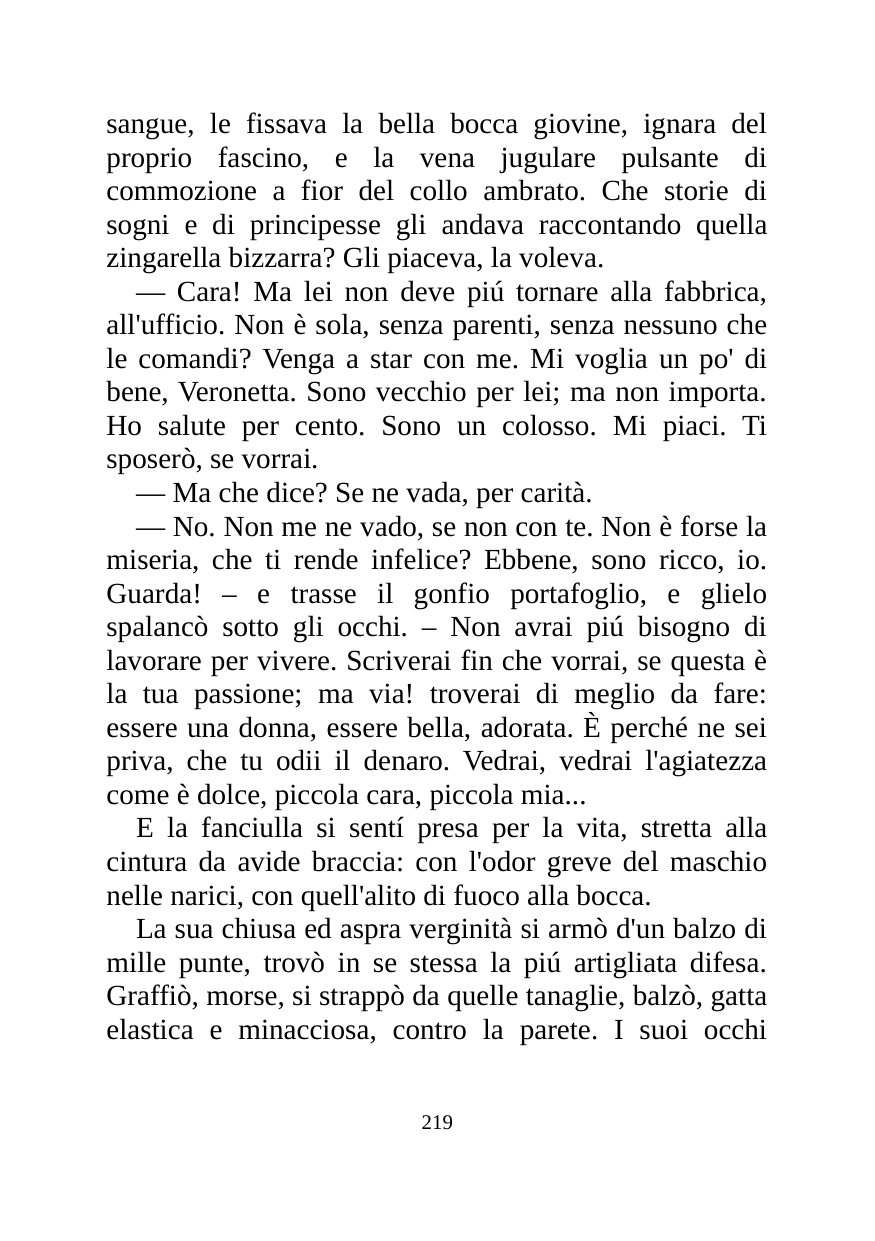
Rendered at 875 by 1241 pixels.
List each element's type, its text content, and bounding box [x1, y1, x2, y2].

text E la fanciulla si sentí presa per la vita, stretta alla cintura da avide braccia: con l'odor greve del maschio nelle narici, con quell'alito di fuoco alla bocca. [106, 811, 768, 911]
text — No. Non me ne vado, se non con te. Non è forse la miseria, che ti rende infelice? Ebbene, sono ricco, io. Guarda! – e trasse il gonfio portafoglio, e glielo spalancò sotto gli occhi. – Non avrai piú bisogno di lavorare per vivere. Scriverai fin che vorrai, se questa è la tua passione; ma via! troverai di meglio da fare: essere una donna, essere bella, adorata. È perché ne sei priva, che tu odii il denaro. Vedrai, vedrai l'agiatezza come è dolce, piccola cara, piccola mia... [106, 509, 768, 811]
text La sua chiusa ed aspra verginità si armò d'un balzo di mille punte, trovò in se stessa la piú artigliata difesa. Graffiò, morse, si strappò da quelle tanaglie, balzò, gatta elastica e minacciosa, contro la parete. I suoi occhi [106, 911, 768, 1045]
text — Ma che dice? Se ne vada, per carità. [106, 475, 768, 509]
text — Cara! Ma lei non deve piú tornare alla fabbrica, all'ufficio. Non è sola, senza parenti, senza nessuno che le comandi? Venga a star con me. Mi voglia un po' di bene, Veronetta. Sono vecchio per lei; ma non importa. Ho salute per cento. Sono un colosso. Mi piaci. Ti sposerò, se vorrai. [106, 274, 768, 475]
text sangue, le fissava la bella bocca giovine, ignara del proprio fascino, e la vena jugulare pulsante di commozione a fior del collo ambrato. Che storie di sogni e di principesse gli andava raccontando quella zingarella bizzarra? Gli piaceva, la voleva. [106, 106, 768, 274]
